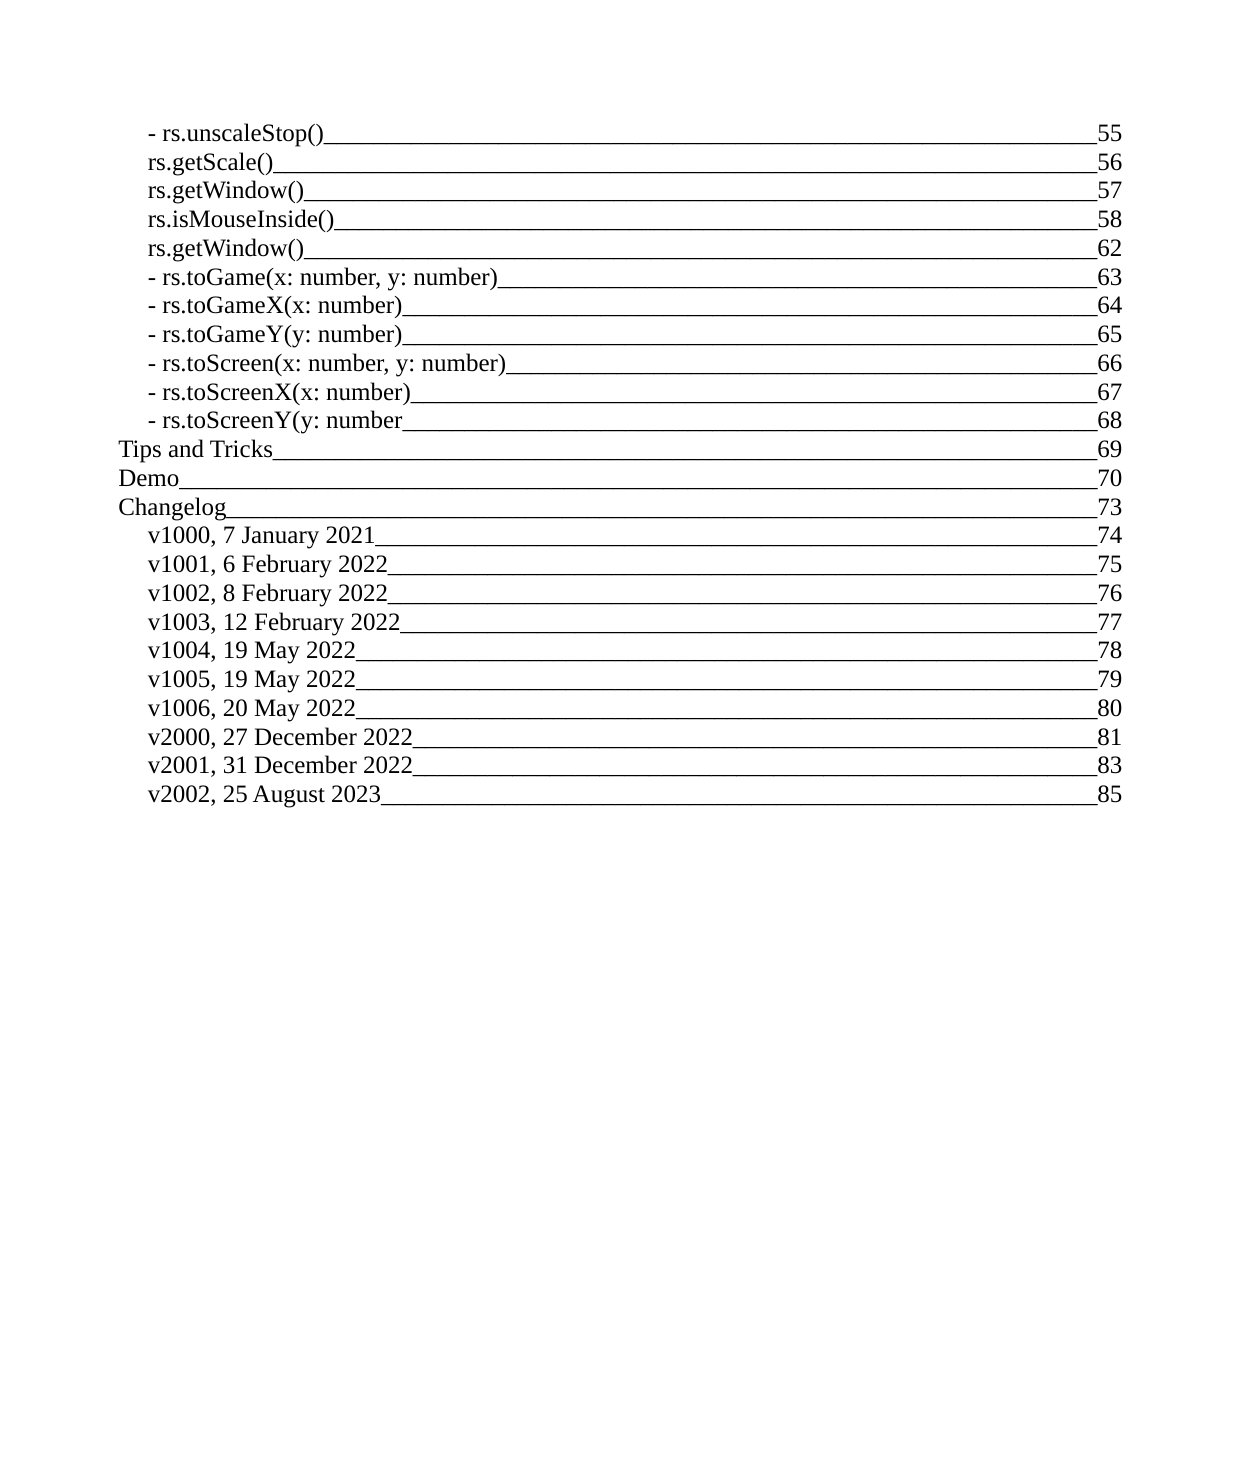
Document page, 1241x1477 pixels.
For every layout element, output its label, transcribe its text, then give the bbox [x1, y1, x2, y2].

text rs.getScale() 56 [148, 147, 1122, 176]
text v1000, 7 January 2021 74 [148, 521, 1122, 549]
text v1001, 6 February 2022 75 [148, 549, 1122, 578]
text v2000, 27 December 2022 81 [148, 722, 1122, 751]
text - rs.toGame(x: number, y: number) 63 [148, 262, 1122, 291]
text rs.isMouseInside() 58 [148, 204, 1122, 233]
text - rs.toGameY(y: number) 65 [148, 319, 1122, 348]
text - rs.toScreenY(y: number 68 [148, 406, 1122, 434]
text v1005, 19 May 2022 79 [148, 664, 1122, 693]
text rs.getWindow() 57 [148, 176, 1122, 204]
text rs.getWindow() 62 [148, 233, 1122, 262]
text v1003, 12 February 2022 77 [148, 607, 1122, 636]
text v2001, 31 December 2022 83 [148, 751, 1122, 779]
text - rs.toScreen(x: number, y: number) 66 [148, 348, 1122, 377]
text Demo 70 [118, 463, 1122, 492]
text - rs.unscaleStop() 55 [148, 118, 1122, 147]
text v1006, 20 May 2022 80 [148, 693, 1122, 722]
text v1002, 8 February 2022 76 [148, 578, 1122, 607]
text - rs.toScreenX(x: number) 67 [148, 377, 1122, 406]
text Tips and Tricks 69 [118, 434, 1122, 463]
text - rs.toGameX(x: number) 64 [148, 291, 1122, 319]
text Changelog 73 [118, 492, 1122, 521]
text v1004, 19 May 2022 78 [148, 636, 1122, 664]
text v2002, 25 August 2023 85 [148, 779, 1122, 808]
